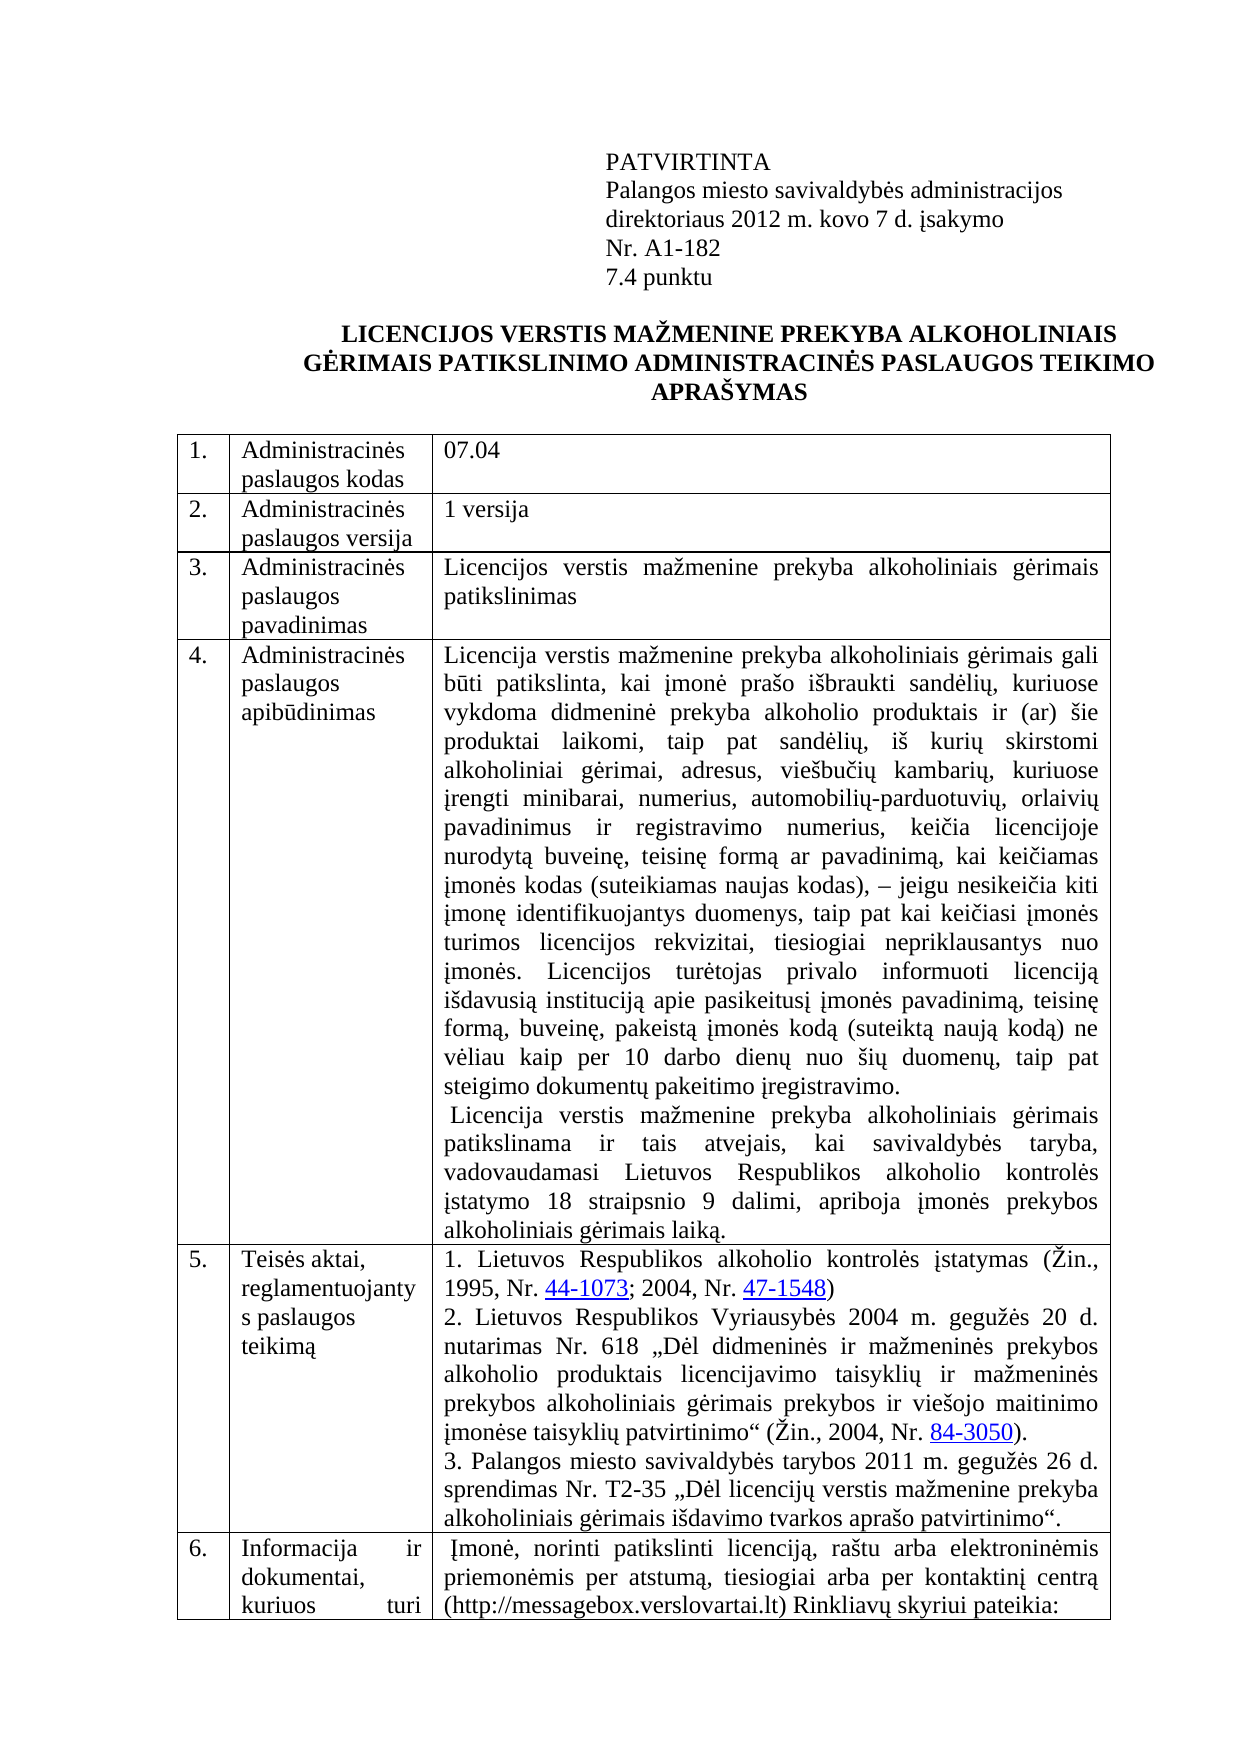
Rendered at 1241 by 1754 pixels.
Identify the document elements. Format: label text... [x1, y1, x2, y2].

text Palangos miesto savivaldybės administracijos [605, 176, 1181, 204]
table_header 07.04 [433, 435, 1110, 493]
table_cell Administracinės paslaugos versija [230, 494, 432, 551]
table_cell 3. [178, 553, 229, 639]
table_cell [1111, 1244, 1181, 1532]
table_cell 6. [178, 1533, 229, 1619]
table_cell Įmonė, norinti patikslinti licenciją, raštu arba elektroninėmis priemonėmis per atstumą, tiesiogiai arba per kontaktinį centrą (http://messagebox.verslovartai.lt) Rinkliavų skyriui pateikia: [433, 1533, 1110, 1619]
table_cell 1 versija [433, 494, 1110, 551]
table_cell Licencija verstis mažmenine prekyba alkoholiniais gėrimais gali būti patikslinta, kai įmonė prašo išbraukti sandėlių, kuriuose vykdoma didmeninė prekyba alkoholio produktais ir (ar) šie produktai laikomi, taip pat sandėlių, iš kurių skirstomi alkoholiniai gėrimai, adresus, viešbučių kambarių, kuriuose įrengti minibarai, numerius, automobilių-parduotuvių, orlaivių pavadinimus ir registravimo numerius, keičia licencijoje nurodytą buveinę, teisinę formą ar pavadinimą, kai keičiamas įmonės kodas (suteikiamas naujas kodas), – jeigu nesikeičia kiti įmonę identifikuojantys duomenys, taip pat kai keičiasi įmonės turimos licencijos rekvizitai, tiesiogiai nepriklausantys nuo įmonės. Licencijos turėtojas privalo informuoti licenciją išdavusią instituciją apie pasikeitusį įmonės pavadinimą, teisinę formą, buveinę, pakeistą įmonės kodą (suteiktą naują kodą) ne vėliau kaip per 10 darbo dienų nuo šių duomenų, taip pat steigimo dokumentų pakeitimo įregistravimo. Licencija verstis mažmenine prekyba alkoholiniais gėrimais patikslinama ir tais atvejais, kai savivaldybės taryba, vadovaudamasi Lietuvos Respublikos alkoholio kontrolės įstatymo 18 straipsnio 9 dalimi, apriboja įmonės prekybos alkoholiniais gėrimais laiką. [433, 640, 1110, 1243]
table_cell 5. [178, 1245, 229, 1532]
text Nr. A1-182 [605, 233, 1181, 262]
text PATVIRTINTA [605, 147, 1181, 176]
table_cell Licencijos verstis mažmenine prekyba alkoholiniais gėrimais patikslinimas [433, 553, 1110, 639]
table_header Administracinės paslaugos kodas [230, 435, 432, 493]
table_cell [1111, 493, 1181, 551]
table_cell Administracinės paslaugos apibūdinimas [230, 640, 432, 1243]
table_header [1111, 434, 1181, 493]
table_cell 2. [178, 494, 229, 551]
text direktoriaus 2012 m. kovo 7 d. įsakymo [605, 204, 1181, 233]
table_cell [1111, 551, 1181, 639]
table_cell Teisės aktai, reglamentuojantys paslaugos teikimą [230, 1245, 432, 1532]
table_header 1. [178, 435, 229, 493]
text Licencijos verstis mažmenine prekyba alkoholiniais gėrimais patikslinimo ADMINISTRACINĖS PASLAUGOS TEIKIMO APRAŠYMAS [277, 319, 1181, 406]
table_cell 1. Lietuvos Respublikos alkoholio kontrolės įstatymas (Žin., 1995, Nr. 44-1073; 2004, Nr. 47-1548) 2. Lietuvos Respublikos Vyriausybės 2004 m. gegužės 20 d. nutarimas Nr. 618 „Dėl didmeninės ir mažmeninės prekybos alkoholio produktais licencijavimo taisyklių ir mažmeninės prekybos alkoholiniais gėrimais prekybos ir viešojo maitinimo įmonėse taisyklių patvirtinimo“ (Žin., 2004, Nr. 84-3050). 3. Palangos miesto savivaldybės tarybos 2011 m. gegužės 26 d. sprendimas Nr. T2-35 „Dėl licencijų verstis mažmenine prekyba alkoholiniais gėrimais išdavimo tvarkos aprašo patvirtinimo“. [433, 1245, 1110, 1532]
table_cell [1111, 639, 1181, 1243]
table_cell Informacija ir dokumentai, kuriuos turi [230, 1533, 432, 1619]
table_cell Administracinės paslaugos pavadinimas [230, 553, 432, 639]
text 7.4 punktu [605, 262, 1181, 291]
table_cell [1111, 1532, 1181, 1619]
table_cell 4. [178, 640, 229, 1243]
